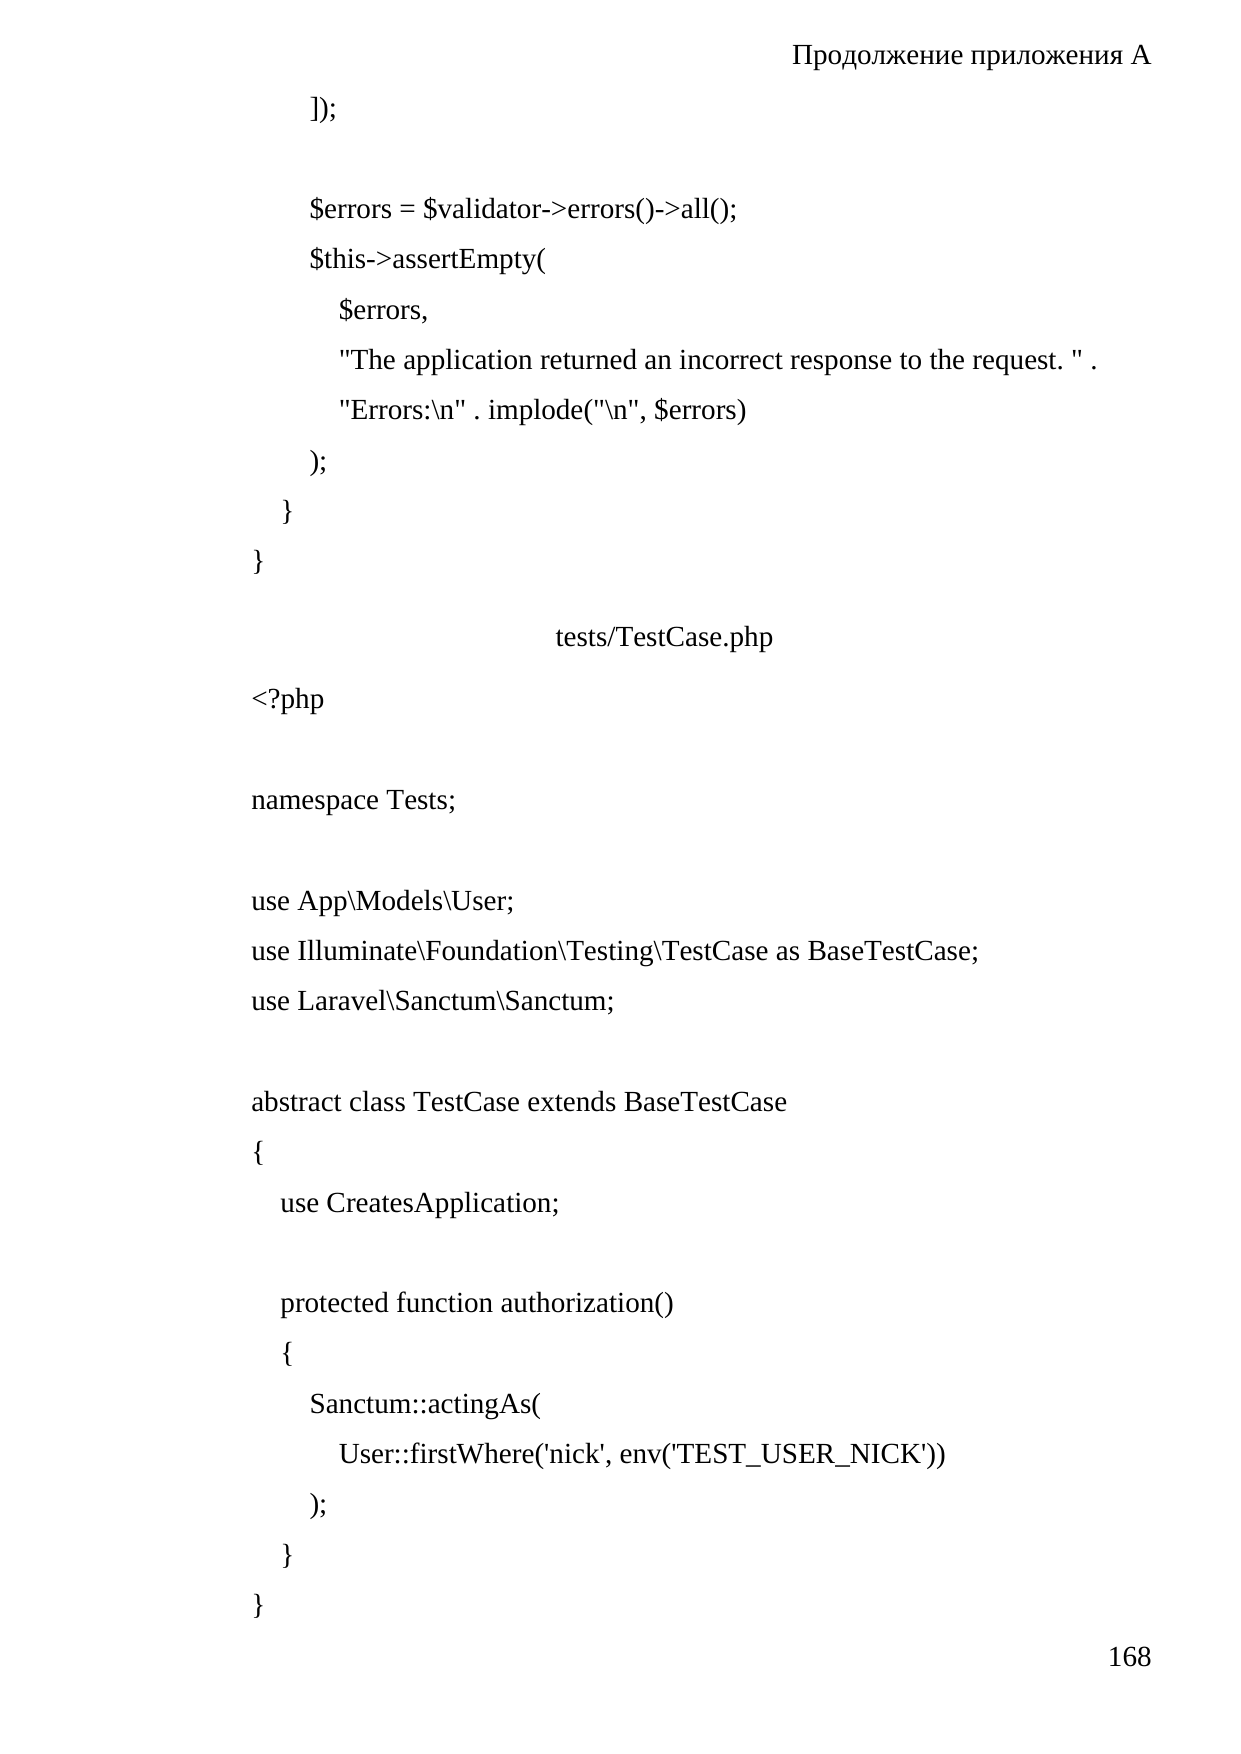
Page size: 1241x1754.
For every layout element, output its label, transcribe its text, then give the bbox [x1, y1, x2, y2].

text "Errors:\n" . implode("\n", $errors) [177, 392, 1152, 426]
text use App\Models\User; [177, 883, 1152, 916]
text $errors, [177, 292, 1152, 325]
text <?php [177, 682, 1152, 715]
text ); [177, 443, 1152, 476]
text } [177, 1537, 1152, 1570]
text protected function authorization() [177, 1285, 1152, 1319]
text ]); [177, 91, 1152, 124]
text $errors = $validator->errors()->all(); [177, 191, 1152, 225]
text use Illuminate\Foundation\Testing\TestCase as BaseTestCase; [177, 933, 1152, 967]
subtitle tests/TestCase.php [177, 619, 1152, 652]
text $this->assertEmpty( [177, 242, 1152, 275]
text namespace Tests; [177, 782, 1152, 816]
text ); [177, 1487, 1152, 1520]
text "The application returned an incorrect response to the request. " . [177, 342, 1152, 376]
text abstract class TestCase extends BaseTestCase [177, 1084, 1152, 1118]
text Sanctum::actingAs( [177, 1386, 1152, 1419]
text } [177, 493, 1152, 527]
text use Laravel\Sanctum\Sanctum; [177, 983, 1152, 1017]
text } [177, 1587, 1152, 1621]
text use CreatesApplication; [177, 1185, 1152, 1218]
text User::firstWhere('nick', env('TEST_USER_NICK')) [177, 1436, 1152, 1470]
text } [177, 543, 1152, 577]
text { [177, 1134, 1152, 1168]
text { [177, 1336, 1152, 1369]
